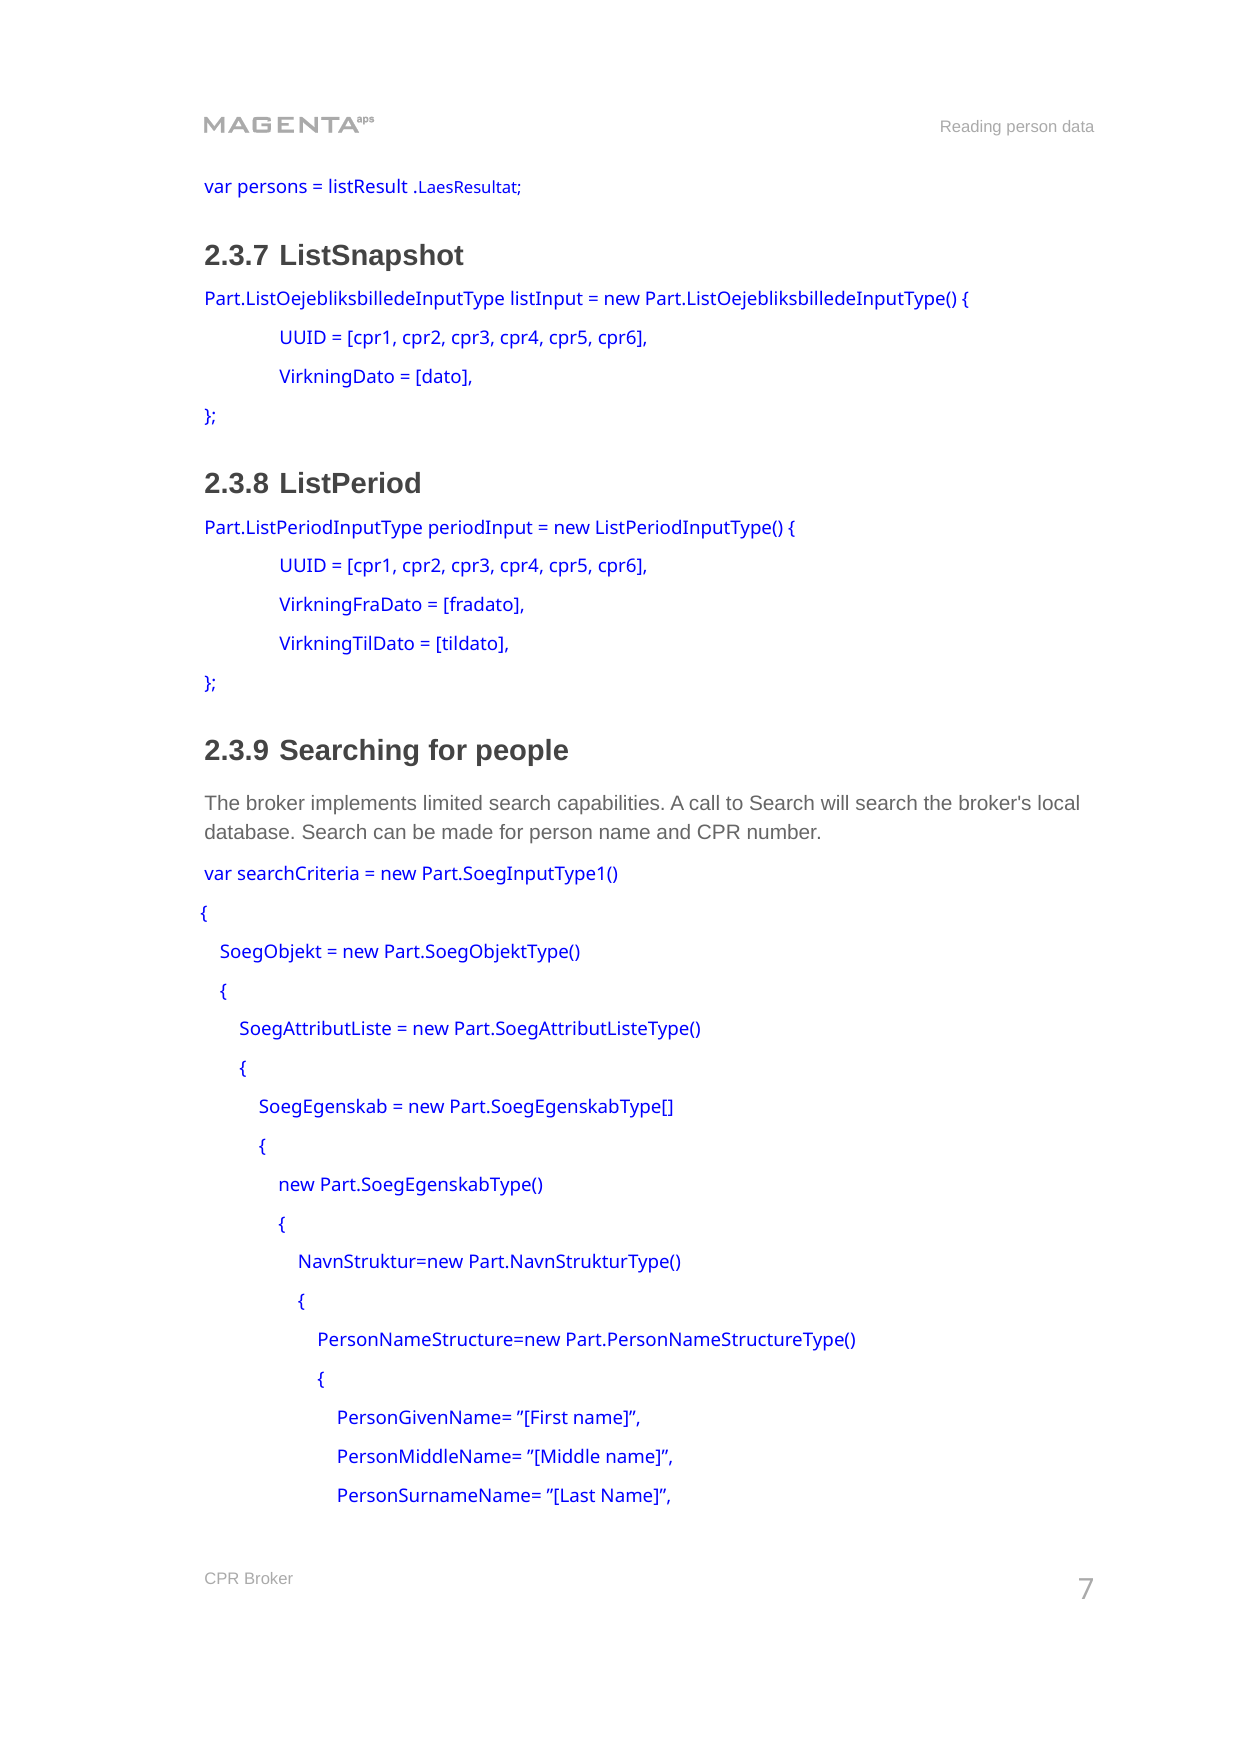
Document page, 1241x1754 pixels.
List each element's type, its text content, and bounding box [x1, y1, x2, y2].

text var persons = listResult .LaesResultat; [204, 179, 1094, 198]
text UUID = [cpr1, cpr2, cpr3, cpr4, cpr5, cpr6], [204, 558, 1094, 577]
text var searchCriteria = new Part.SoegInputType1() [204, 866, 1094, 884]
text { [142, 905, 1094, 923]
text }; [204, 675, 1094, 693]
text VirkningTilDato = [tildato], [204, 636, 1094, 654]
text VirkningDato = [dato], [204, 369, 1094, 387]
text { [142, 1293, 1094, 1311]
text SoegEgenskab = new Part.SoegEgenskabType[] [142, 1099, 1094, 1117]
text UUID = [cpr1, cpr2, cpr3, cpr4, cpr5, cpr6], [204, 330, 1094, 348]
text Part.ListPeriodInputType periodInput = new ListPeriodInputType() { [204, 520, 1094, 538]
subtitle ListSnapshot [204, 218, 1094, 277]
text Part.ListOejebliksbilledeInputType listInput = new Part.ListOejebliksbilledeInputType() { [204, 291, 1094, 309]
text SoegObjekt = new Part.SoegObjektType() [142, 944, 1094, 962]
text SoegAttributListe = new Part.SoegAttributListeType() [142, 1021, 1094, 1039]
text new Part.SoegEgenskabType() [142, 1177, 1094, 1195]
text NavnStruktur=new Part.NavnStrukturType() [142, 1254, 1094, 1273]
text The broker implements limited search capabilities. A call to Search will search the broker's local database. Search can be made for person name and CPR number. [204, 787, 1094, 845]
text PersonNameStructure=new Part.PersonNameStructureType() [142, 1332, 1094, 1350]
text VirkningFraDato = [fradato], [204, 597, 1094, 615]
text { [142, 1216, 1094, 1234]
text PersonSurnameName= ”[Last Name]”, [142, 1488, 1094, 1506]
text { [142, 1138, 1094, 1156]
text PersonMiddleName= ”[Middle name]”, [142, 1449, 1094, 1467]
subtitle Searching for people [204, 714, 1094, 772]
text { [142, 1060, 1094, 1078]
text { [142, 983, 1094, 1001]
text { [142, 1371, 1094, 1389]
subtitle ListPeriod [204, 447, 1094, 505]
text PersonGivenName= ”[First name]”, [142, 1410, 1094, 1428]
text }; [204, 408, 1094, 426]
